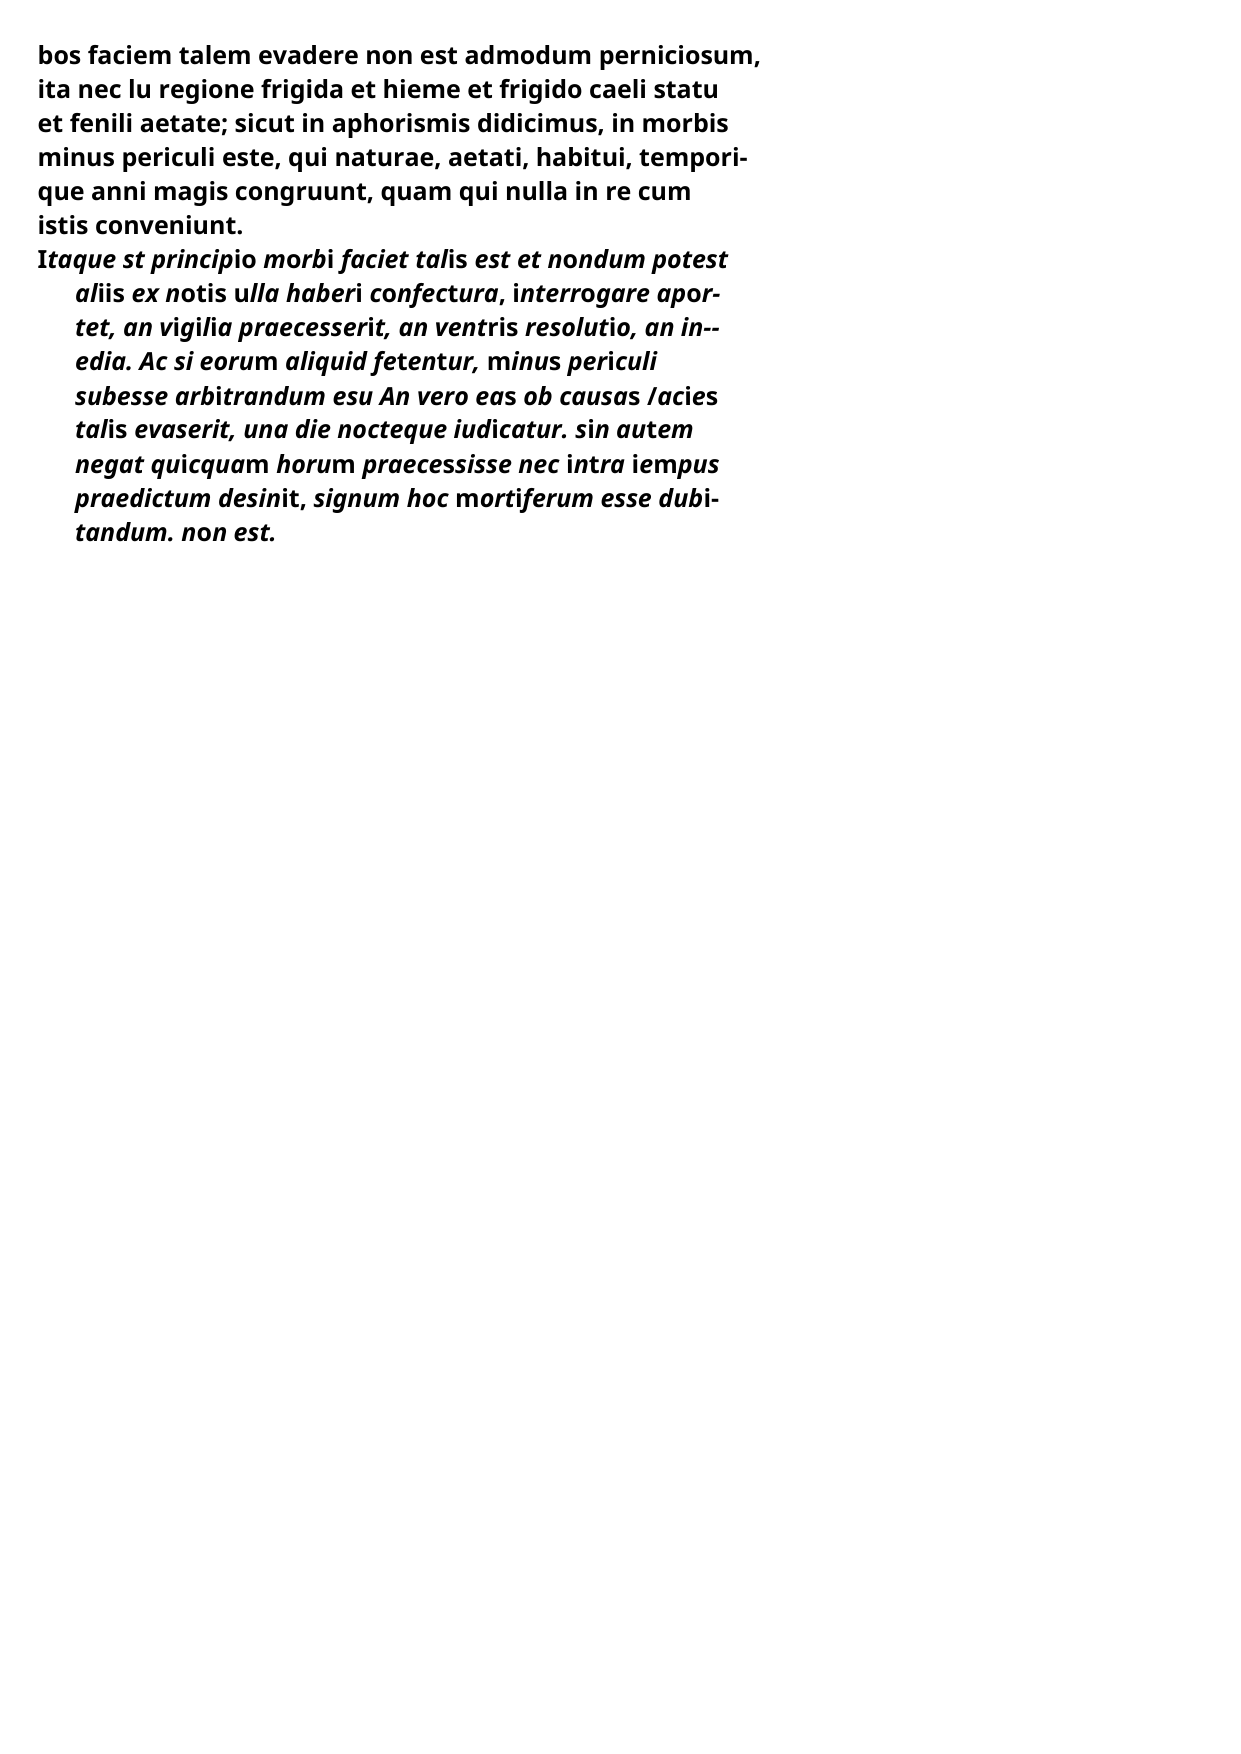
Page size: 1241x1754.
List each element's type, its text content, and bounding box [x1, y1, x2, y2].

text Itaque st principio morbi faciet talis est et nondum potest aliis ex notis ulla haberi confectura, interrogare apor- tet, an vigilia praecesserit, an ventris resolutio, an in-- edia. Ac si eorum aliquid fetentur, minus periculi subesse arbitrandum esu An vero eas ob causas /acies talis evaserit, una die nocteque iudicatur. sin autem negat quicquam horum praecessisse nec intra iempus praedictum desinit, signum hoc mortiferum esse dubi- tandum. non est. [37, 242, 1203, 548]
text bos faciem talem evadere non est admodum perniciosum, ita nec lu regione frigida et hieme et frigido caeli statu et fenili aetate; sicut in aphorismis didicimus, in morbis minus periculi este, qui naturae, aetati, habitui, tempori- que anni magis congruunt, quam qui nulla in re cum istis conveniunt. [37, 37, 1203, 242]
